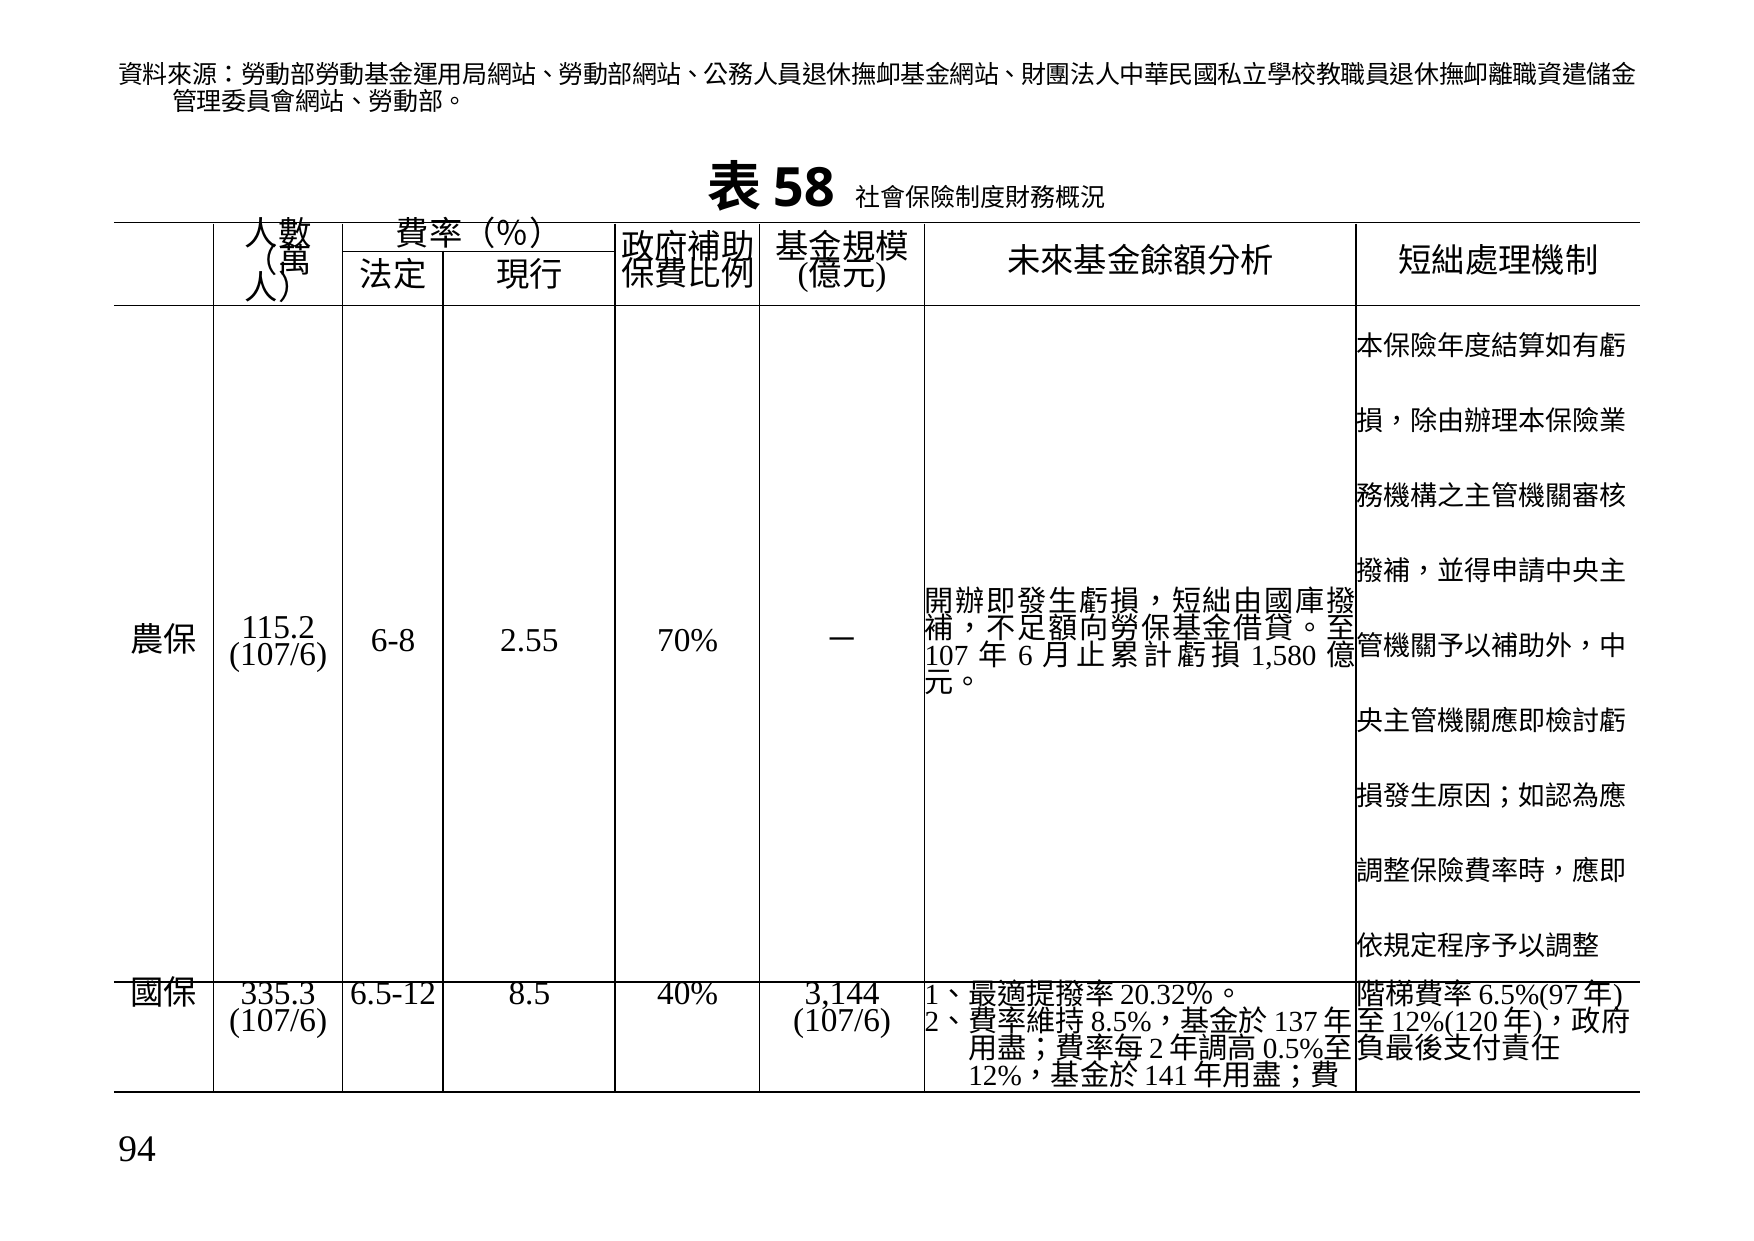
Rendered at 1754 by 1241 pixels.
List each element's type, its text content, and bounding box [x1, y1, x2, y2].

table_cell 40% [616, 983, 759, 1091]
table_cell 本保險年度結算如有虧損，除由辦理本保險業務機構之主管機關審核撥補，並得申請中央主管機關予以補助外，中央主管機關應即檢討虧損發生原因；如認為應調整保險費率時，應即依規定程序予以調整 [1357, 306, 1640, 981]
table_cell 6.5-12 [343, 983, 442, 1091]
text 表58 社會保險制度財務概況 [118, 143, 1636, 222]
table_cell 階梯費率6.5%(97年)至12%(120年)，政府負最後支付責任 [1357, 983, 1640, 1091]
table_cell 6-8 [343, 306, 442, 981]
table_header 基金規模 (億元) [760, 223, 924, 305]
table_cell 335.3 (107/6) [214, 983, 342, 1091]
table_cell 法定 [343, 252, 442, 305]
table_header 政府補助 保費比例 [616, 223, 759, 305]
table_cell 3,144 (107/6) [760, 983, 924, 1091]
table_cell 2.55 [444, 306, 614, 981]
table_cell 現行 [444, 252, 614, 305]
table_header 費率（％） [343, 223, 615, 251]
table_cell 國保 [114, 983, 213, 1091]
table_header [114, 223, 213, 305]
table_cell 8.5 [444, 983, 614, 1091]
text 資料來源：勞動部勞動基金運用局網站、勞動部網站、公務人員退休撫卹基金網站、財團法人中華民國私立學校教職員退休撫卹離職資遣儲金管理委員會網站、勞動部。 [118, 62, 1636, 116]
table_header 未來基金餘額分析 [925, 223, 1356, 305]
table_header 短絀處理機制 [1357, 223, 1640, 305]
table_cell 1、最適提撥率20.32％。 2、費率維持8.5%，基金於137年用盡；費率每2年調高0.5%至12%，基金於141年用盡；費 [925, 983, 1355, 1091]
table_cell 農保 [114, 306, 213, 981]
table_header 人數 （萬人） [214, 223, 342, 305]
table_cell － [760, 306, 924, 981]
table_cell 115.2 (107/6) [214, 306, 342, 981]
table_cell 開辦即發生虧損，短絀由國庫撥補，不足額向勞保基金借貸。至107年6月止累計虧損1,580億元。 [925, 306, 1355, 981]
table_cell 70% [616, 306, 759, 981]
